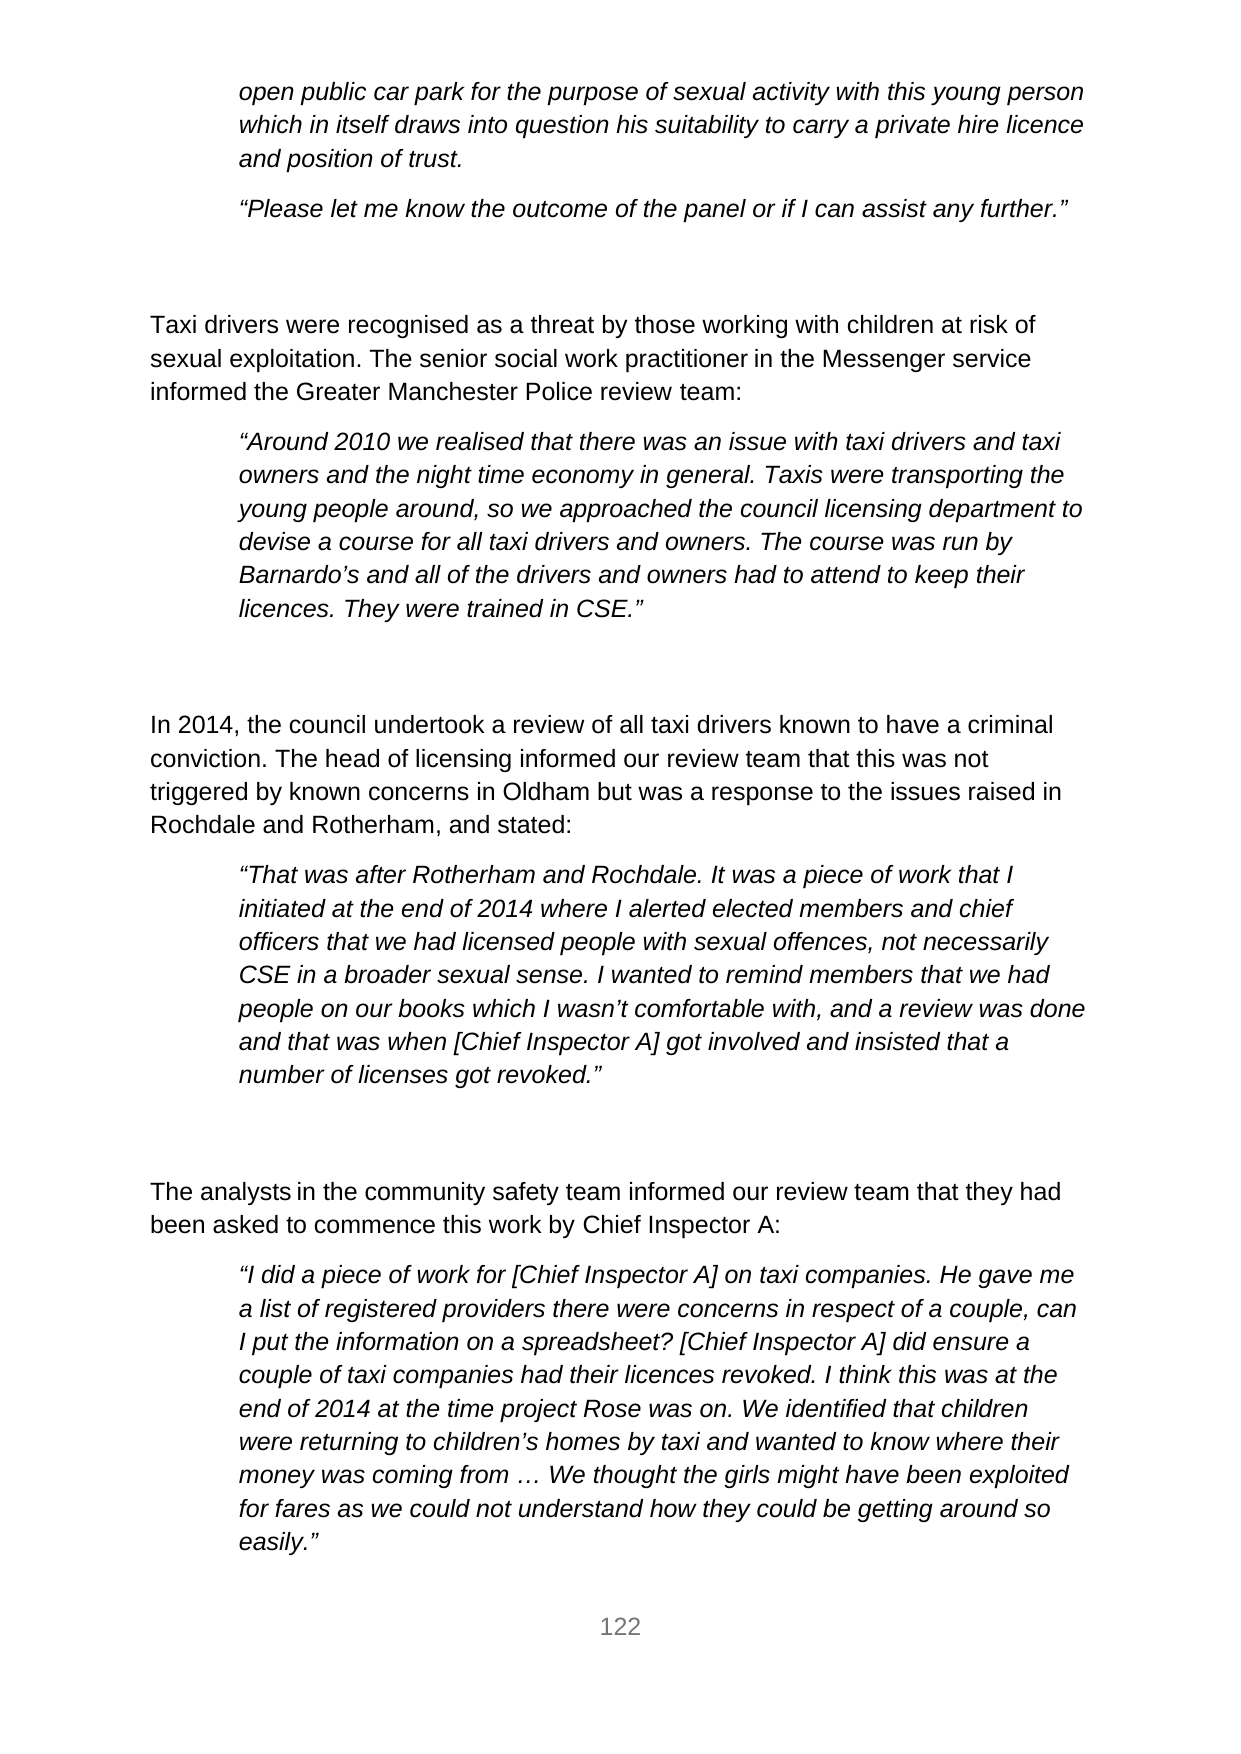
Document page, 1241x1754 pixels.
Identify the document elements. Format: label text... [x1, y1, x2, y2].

text “Around 2010 we realised that there was an issue with taxi drivers and taxi owners and the night time economy in general. Taxis were transporting the young people around, so we approached the council licensing department to devise a course for all taxi drivers and owners. The course was run by Barnardo’s and all of the drivers and owners had to attend to keep their licences. They were trained in CSE.” [239, 424, 1090, 624]
text open public car park for the purpose of sexual activity with this young person which in itself draws into question his suitability to carry a private hire licence and position of trust. [239, 74, 1090, 174]
text “Please let me know the outcome of the panel or if I can assist any further.” [239, 191, 1090, 224]
text In 2014, the council undertook a review of all taxi drivers known to have a criminal conviction. The head of licensing informed our review team that this was not triggered by known concerns in Oldham but was a response to the issues raised in Rochdale and Rotherham, and stated: [150, 707, 1090, 841]
text The analysts in the community safety team informed our review team that they had been asked to commence this work by Chief Inspector A: [150, 1174, 1090, 1241]
text “I did a piece of work for [Chief Inspector A] on taxi companies. He gave me a list of registered providers there were concerns in respect of a couple, can I put the information on a spreadsheet? [Chief Inspector A] did ensure a couple of taxi companies had their licences revoked. I think this was at the end of 2014 at the time project Rose was on. We identified that children were returning to children’s homes by taxi and wanted to know where their money was coming from … We thought the girls might have been exploited for fares as we could not understand how they could be getting around so easily.” [239, 1257, 1090, 1557]
text “That was after Rotherham and Rochdale. It was a piece of work that I initiated at the end of 2014 where I alerted elected members and chief officers that we had licensed people with sexual offences, not necessarily CSE in a broader sexual sense. I wanted to remind members that we had people on our books which I wasn’t comfortable with, and a review was done and that was when [Chief Inspector A] got involved and insisted that a number of licenses got revoked.” [239, 857, 1090, 1091]
text Taxi drivers were recognised as a threat by those working with children at risk of sexual exploitation. The senior social work practitioner in the Messenger service informed the Greater Manchester Police review team: [150, 307, 1090, 407]
